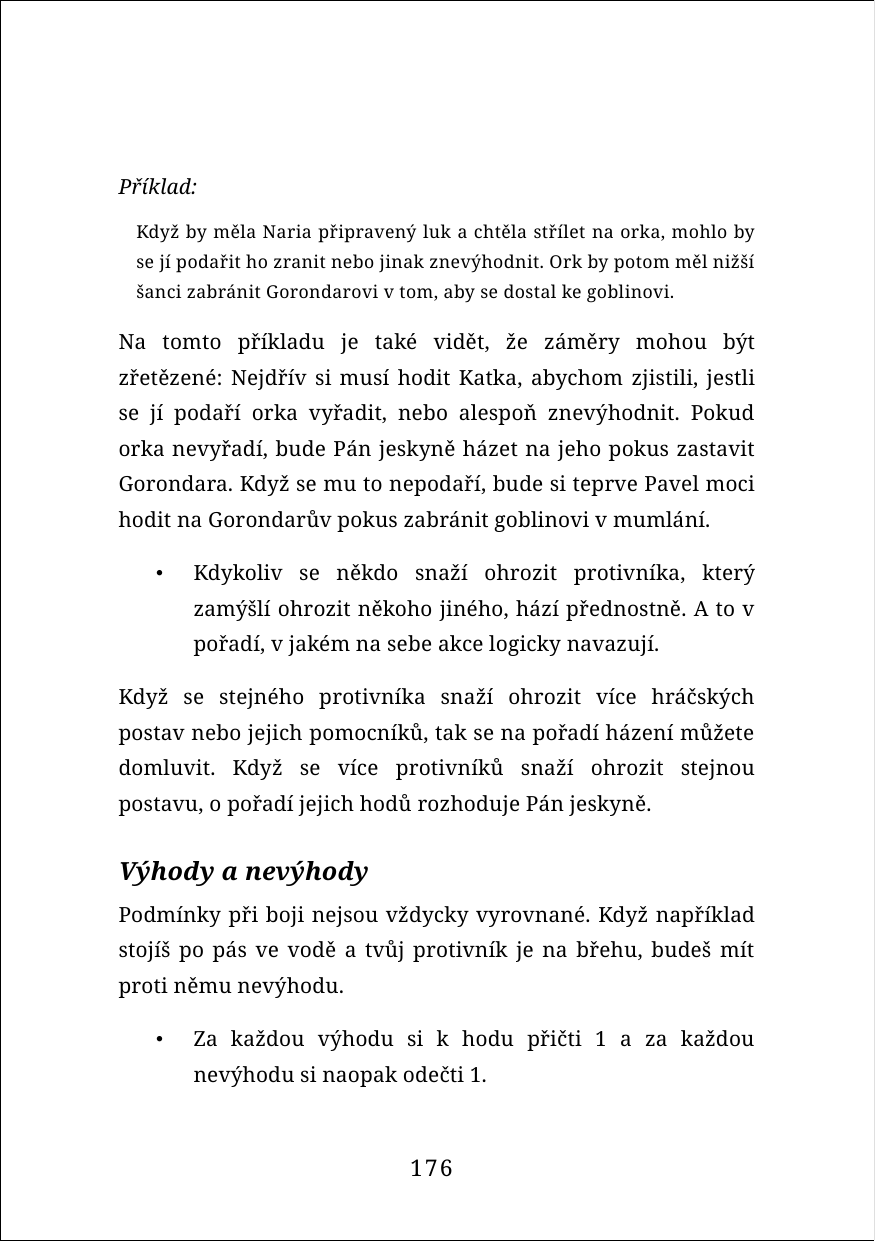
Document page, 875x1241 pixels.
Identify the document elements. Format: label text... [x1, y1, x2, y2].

text Podmínky při boji nejsou vždycky vyrovnané. Když například stojíš po pás ve vodě a tvůj protivník je na břehu, budeš mít proti němu nevýhodu. [118, 900, 756, 999]
text Příklad: [118, 172, 756, 200]
list Kdykoliv se někdo snaží ohrozit protivníka, který zamýšlí ohrozit někoho jiného, hází přednostně. A to v pořadí, v jakém na sebe akce logicky navazují. [156, 558, 756, 658]
list Za každou výhodu si k hodu přičti 1 a za každou nevýhodu si naopak odečti 1. [156, 1024, 756, 1088]
subtitle Výhody a nevýhody [118, 854, 756, 888]
text Když by měla Naria připravený luk a chtěla střílet na orka, mohlo by se jí podařit ho zranit nebo jinak znevýhodnit. Ork by potom měl nižší šanci zabránit Gorondarovi v tom, aby se dostal ke goblinovi. [136, 219, 756, 304]
text Když se stejného protivníka snaží ohrozit více hráčských postav nebo jejich pomocníků, tak se na pořadí házení můžete domluvit. Když se více protivníků snaží ohrozit stejnou postavu, o pořadí jejich hodů rozhoduje Pán jeskyně. [118, 682, 756, 817]
text Na tomto příkladu je také vidět, že záměry mohou být zřetězené: Nejdřív si musí hodit Katka, abychom zjistili, jestli se jí podaří orka vyřadit, nebo alespoň znevýhodnit. Pokud orka nevyřadí, bude Pán jeskyně házet na jeho pokus zastavit Gorondara. Když se mu to nepodaří, bude si teprve Pavel moci hodit na Gorondarův pokus zabránit goblinovi v mumlání. [118, 327, 756, 533]
